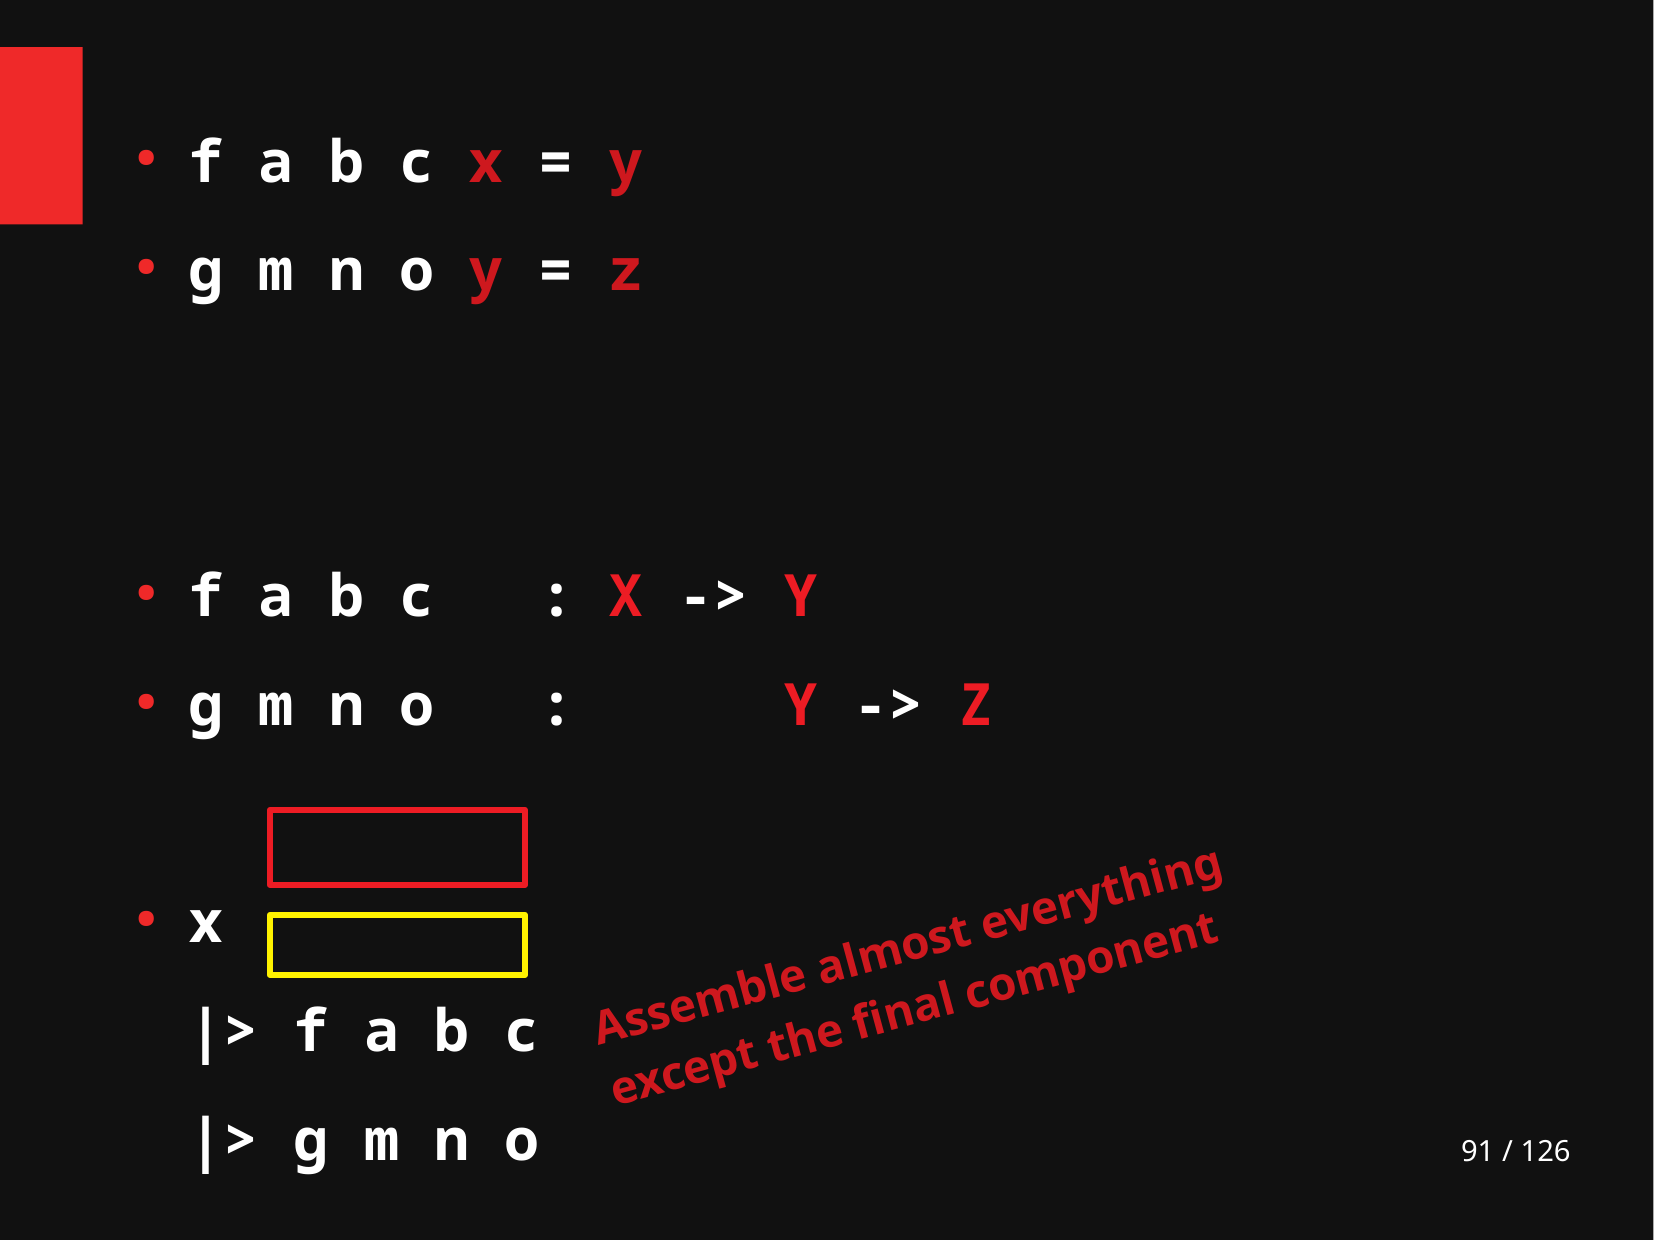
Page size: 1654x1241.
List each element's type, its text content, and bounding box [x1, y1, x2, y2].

text_box Assemble almost everything except the final component [570, 810, 1309, 1208]
list f a b c x = y g m n o y = z f a b c : X -> Y g m n o : Y -> Z x |> f a b c |> g m n o [118, 120, 1536, 1074]
